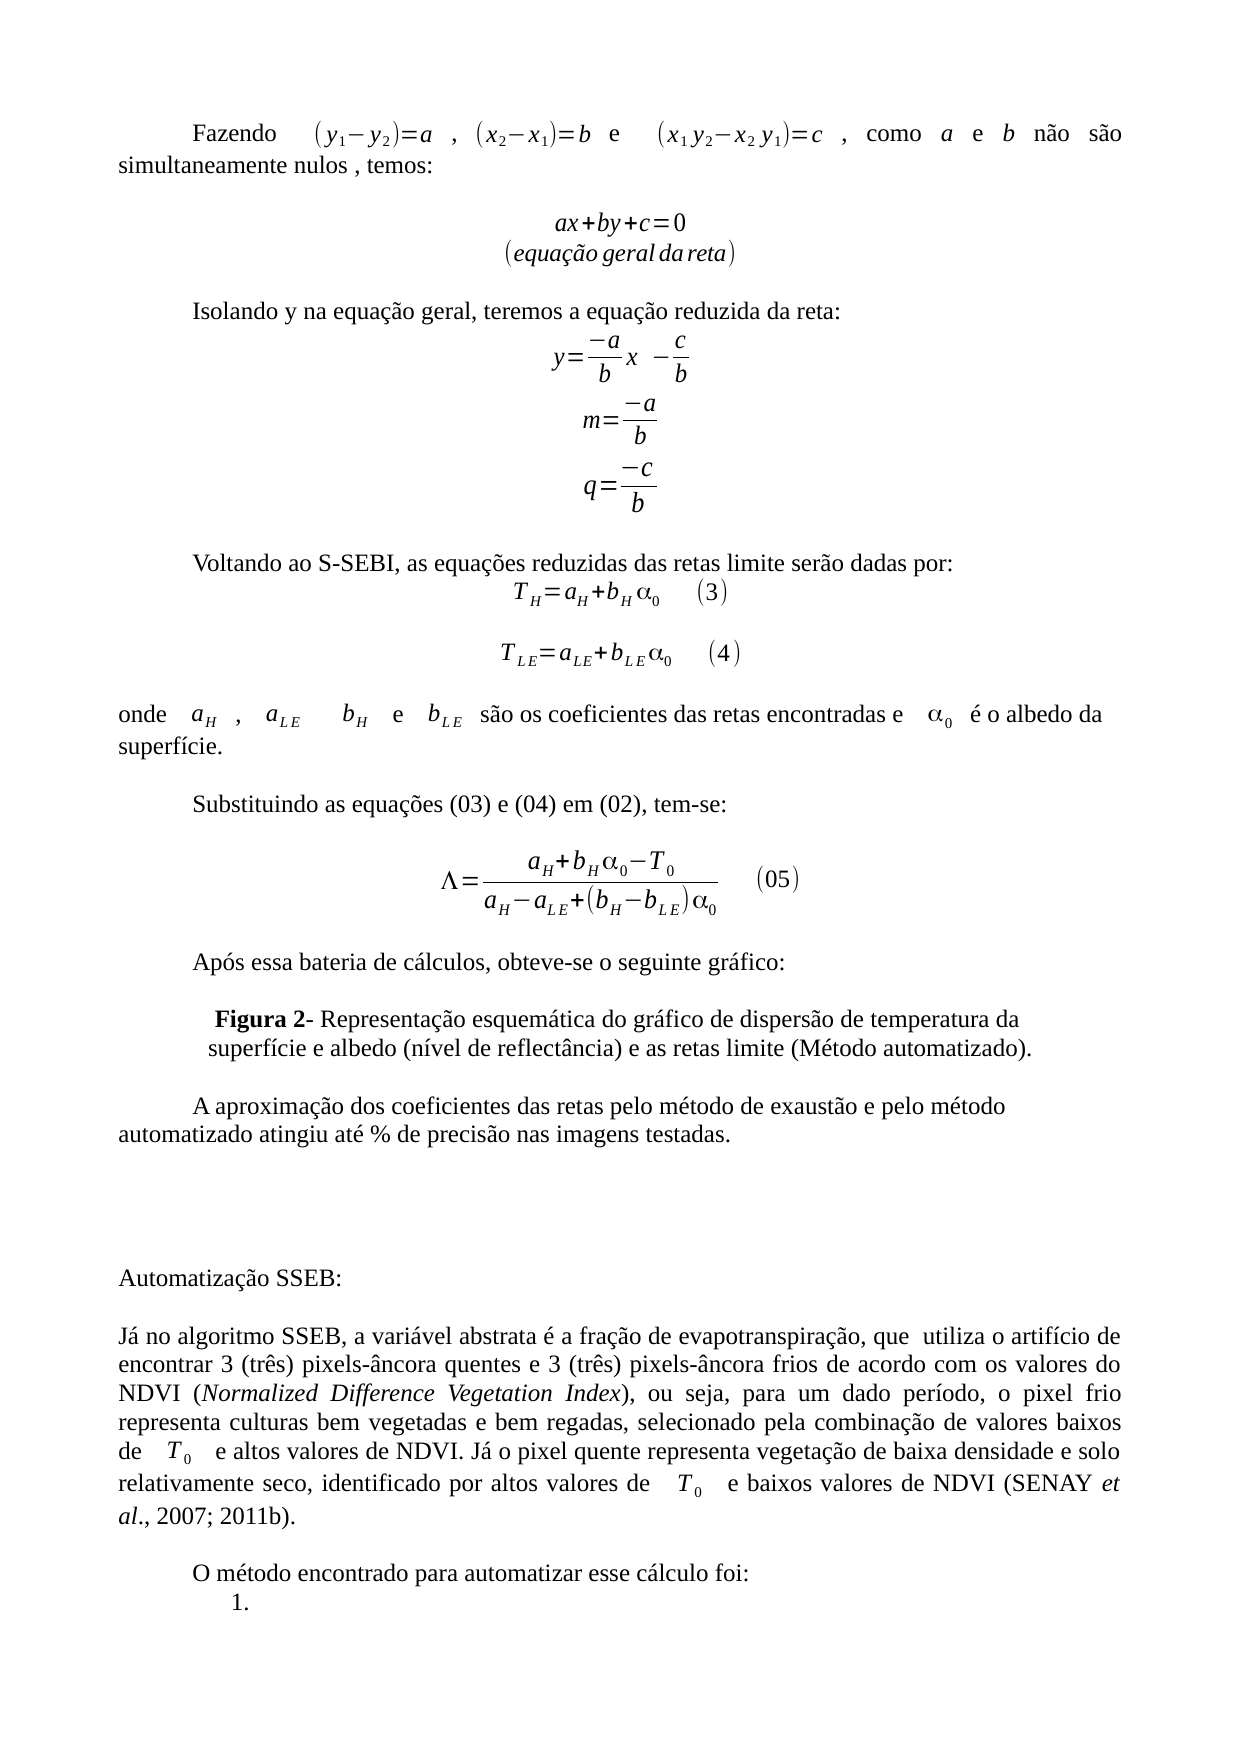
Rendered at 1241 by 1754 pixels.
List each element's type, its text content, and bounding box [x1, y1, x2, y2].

text Isolando y na equação geral, teremos a equação reduzida da reta: [118, 296, 1122, 325]
text Figura 2- Representação esquemática do gráfico de dispersão de temperatura da [118, 1004, 1122, 1033]
text superfície e albedo (nível de reflectância) e as retas limite (Método automatizado). [118, 1033, 1122, 1062]
text onde , e são os coeficientes das retas encontradas e é o albedo da superfície. [118, 699, 1122, 760]
text Substituindo as equações (03) e (04) em (02), tem-se: [118, 789, 1122, 817]
text Automatização SSEB: [118, 1263, 1122, 1292]
text Voltando ao S-SEBI, as equações reduzidas das retas limite serão dadas por: [118, 548, 1122, 577]
text A aproximação dos coeficientes das retas pelo método de exaustão e pelo método automatizado atingiu até % de precisão nas imagens testadas. [118, 1091, 1122, 1148]
text O método encontrado para automatizar esse cálculo foi: [118, 1558, 1122, 1587]
text Após essa bateria de cálculos, obteve-se o seguinte gráfico: [118, 947, 1122, 976]
text Já no algoritmo SSEB, a variável abstrata é a fração de evapotranspiração, que utiliza o artifício de encontrar 3 (três) pixels-âncora quentes e 3 (três) pixels-âncora frios de acordo com os valores do NDVI (Normalized Difference Vegetation Index), ou seja, para um dado período, o pixel frio representa culturas bem vegetadas e bem regadas, selecionado pela combinação de valores baixos de e altos valores de NDVI. Já o pixel quente representa vegetação de baixa densidade e solo relativamente seco, identificado por altos valores de e baixos valores de NDVI (SENAY et al., 2007; 2011b). [118, 1321, 1122, 1529]
text Fazendo ,e , como a e b não são simultaneamente nulos , temos: [118, 118, 1122, 179]
